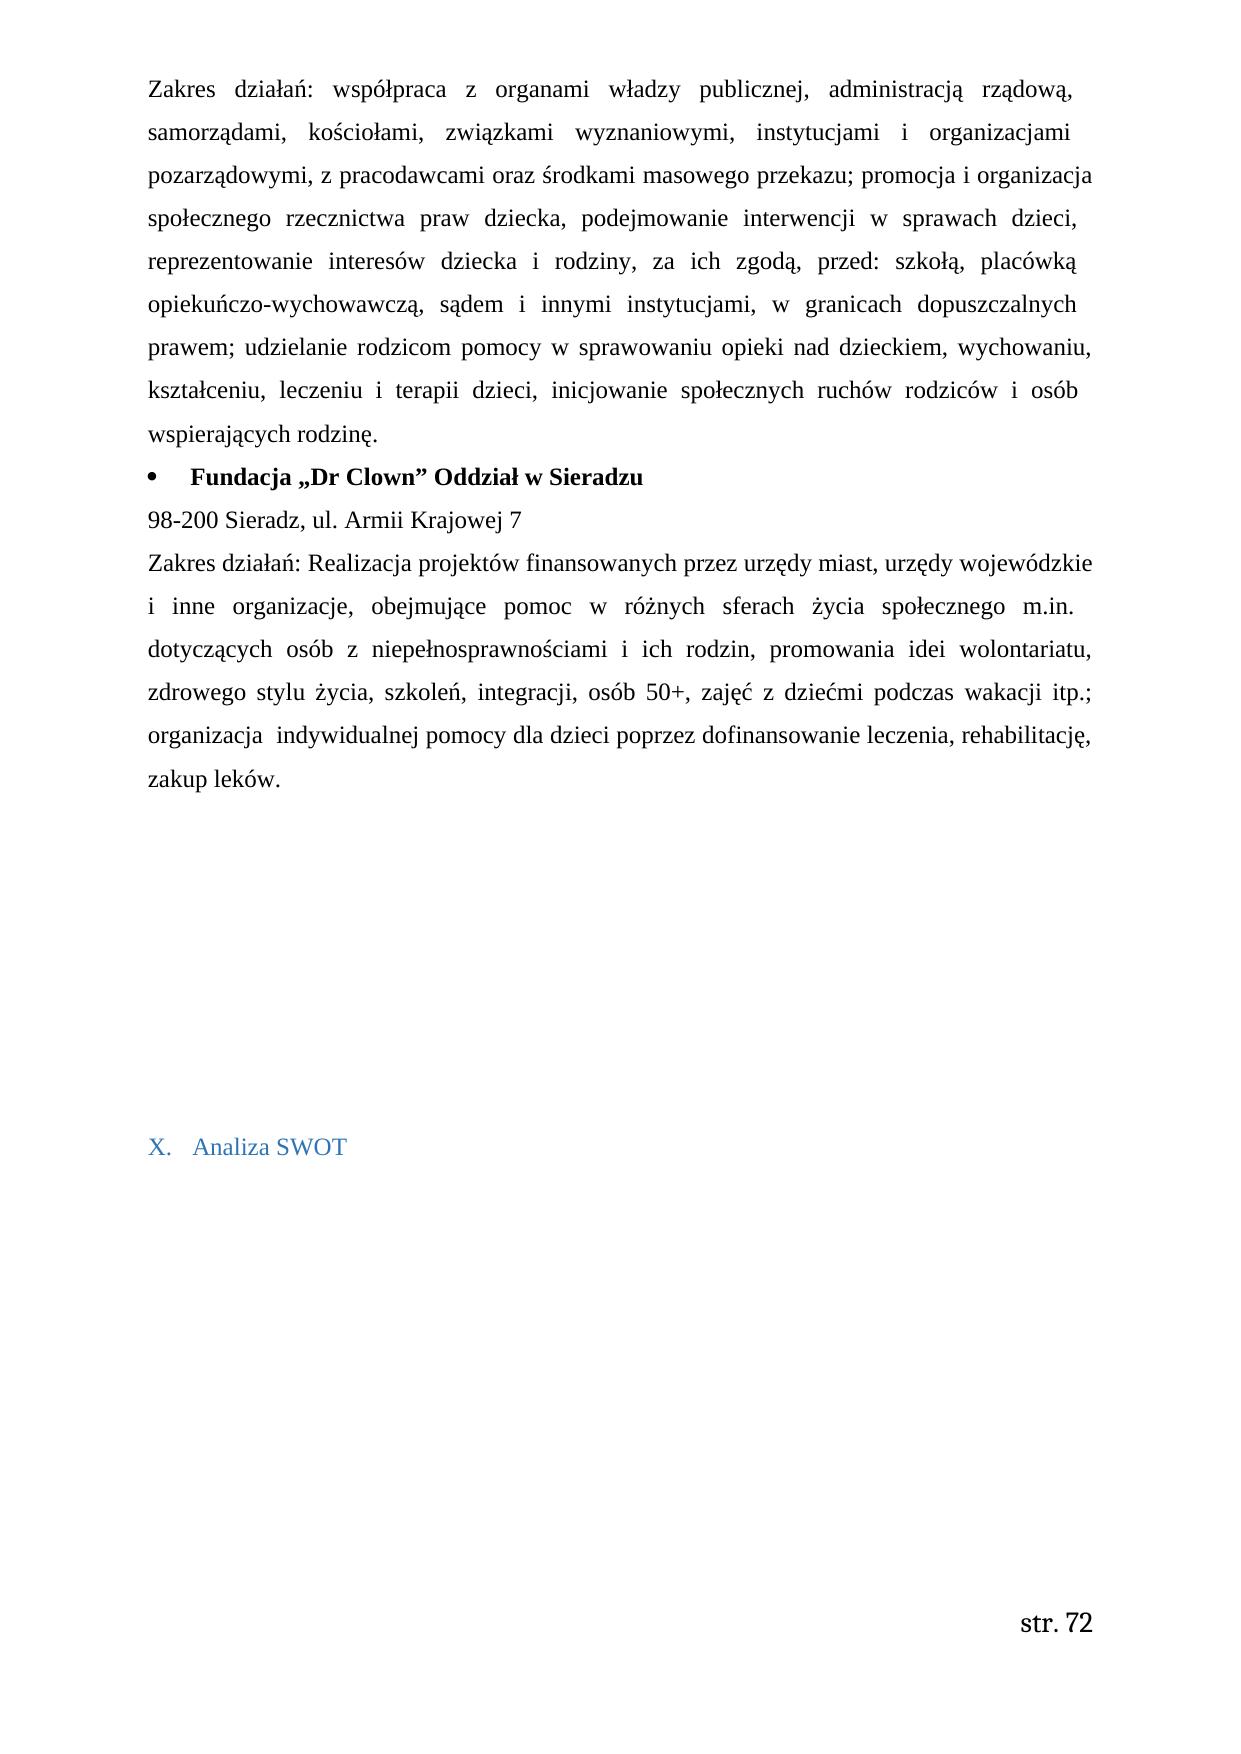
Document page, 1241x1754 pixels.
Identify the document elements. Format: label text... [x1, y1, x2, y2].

list 98-200 Sieradz, ul. Armii Krajowej 7 [148, 505, 1093, 534]
list Analiza SWOT [148, 1132, 1093, 1161]
list Zakres działań: Realizacja projektów finansowanych przez urzędy miast, urzędy wojewódzkie i inne organizacje, obejmujące pomoc w różnych sferach życia społecznego m.in. dotyczących osób z niepełnosprawnościami i ich rodzin, promowania idei wolontariatu, zdrowego stylu życia, szkoleń, integracji, osób 50+, zajęć z dziećmi podczas wakacji itp.; organizacja indywidualnej pomocy dla dzieci poprzez dofinansowanie leczenia, rehabilitację, zakup leków. [148, 548, 1093, 792]
text Zakres działań: współpraca z organami władzy publicznej, administracją rządową, samorządami, kościołami, związkami wyznaniowymi, instytucjami i organizacjami pozarządowymi, z pracodawcami oraz środkami masowego przekazu; promocja i organizacja społecznego rzecznictwa praw dziecka, podejmowanie interwencji w sprawach dzieci, reprezentowanie interesów dziecka i rodziny, za ich zgodą, przed: szkołą, placówką opiekuńczo-wychowawczą, sądem i innymi instytucjami, w granicach dopuszczalnych prawem; udzielanie rodzicom pomocy w sprawowaniu opieki nad dzieckiem, wychowaniu, kształceniu, leczeniu i terapii dzieci, inicjowanie społecznych ruchów rodziców i osób wspierających rodzinę. [148, 74, 1093, 447]
list Fundacja „Dr Clown” Oddział w Sieradzu [148, 462, 1093, 491]
